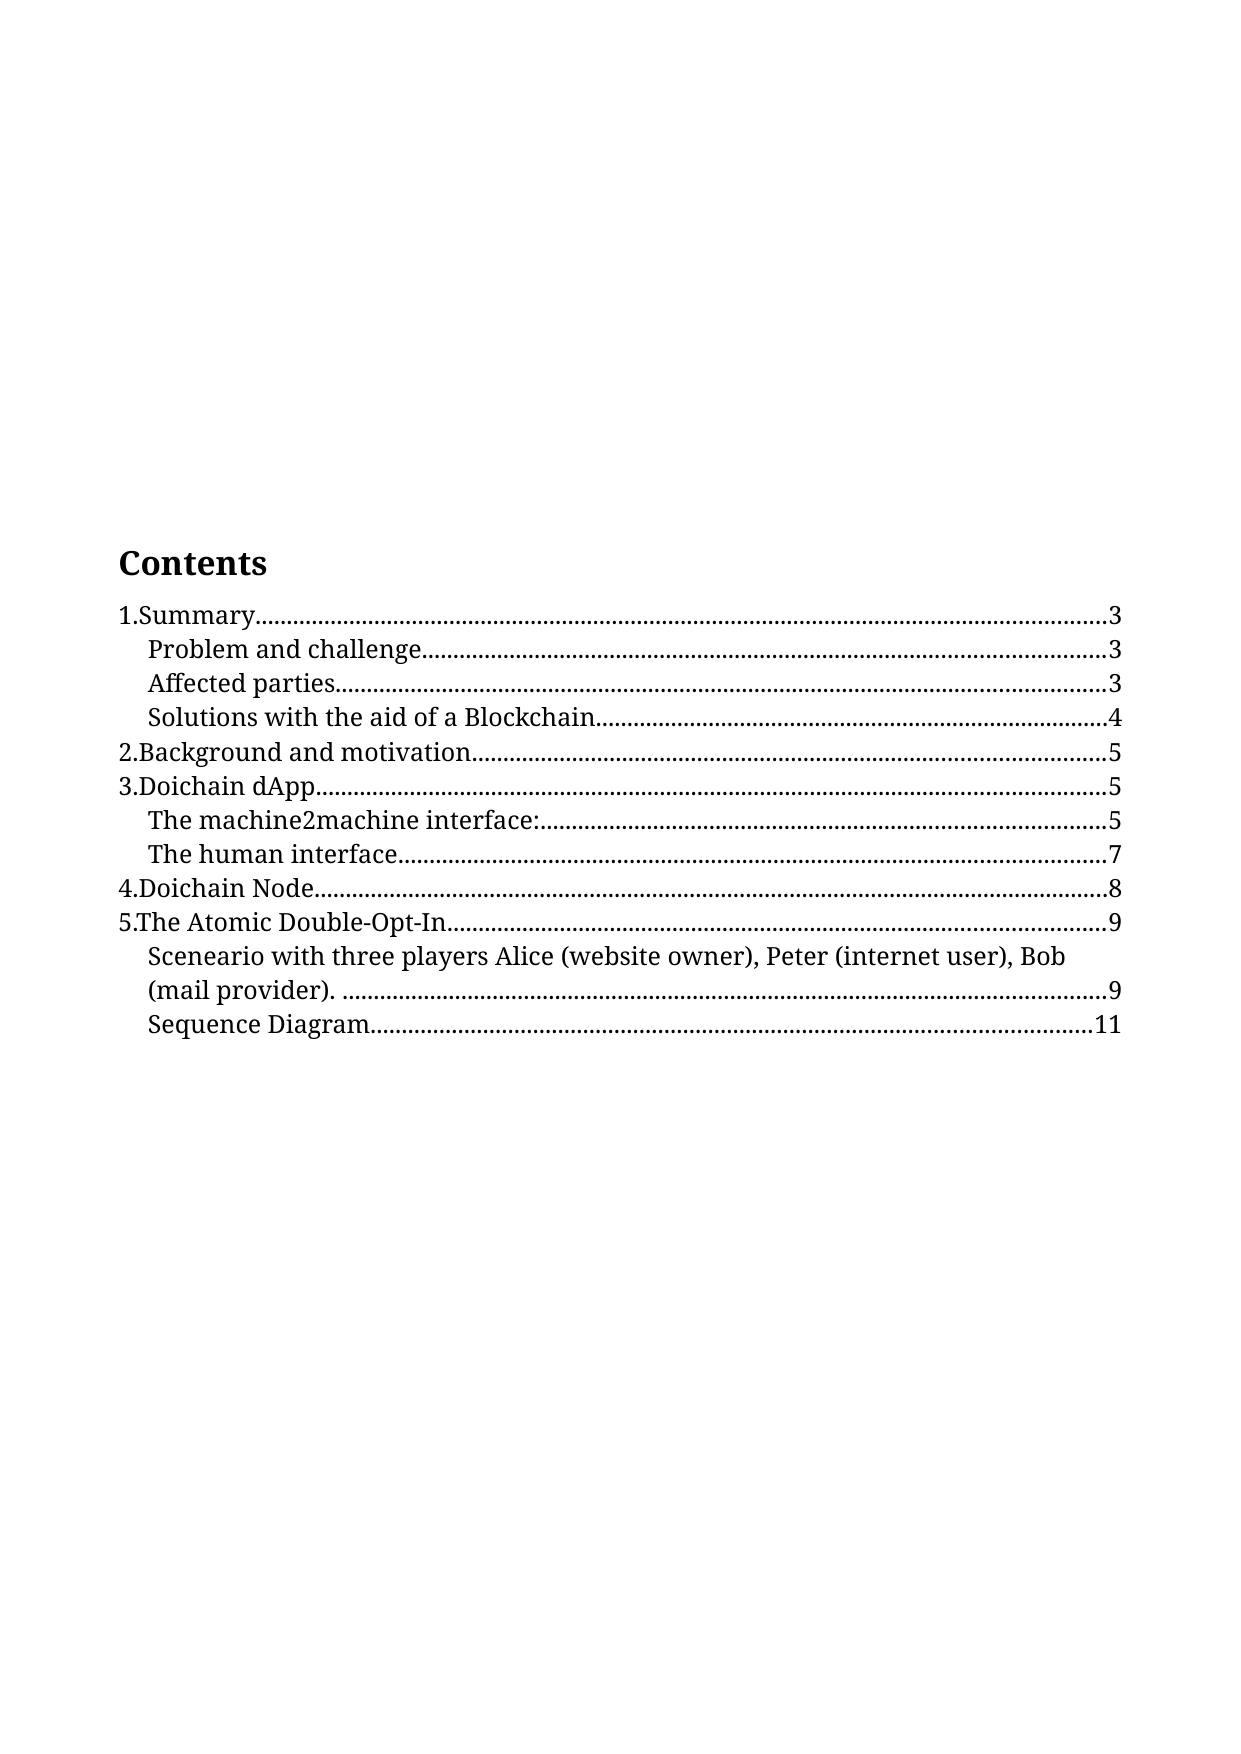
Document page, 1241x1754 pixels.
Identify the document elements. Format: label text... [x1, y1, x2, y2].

text The machine2machine interface: 5 [148, 802, 1122, 836]
text 3.Doichain dApp 5 [118, 768, 1122, 802]
text Sceneario with three players Alice (website owner), Peter (internet user), Bob (mail provider). 9 [148, 938, 1122, 1007]
text 1.Summary 3 [118, 598, 1122, 632]
text Problem and challenge 3 [148, 632, 1122, 666]
text Solutions with the aid of a Blockchain 4 [148, 700, 1122, 734]
text The human interface 7 [148, 836, 1122, 870]
text 5.The Atomic Double-Opt-In 9 [118, 904, 1122, 938]
text 4.Doichain Node 8 [118, 870, 1122, 904]
text Sequence Diagram 11 [148, 1007, 1122, 1041]
text 2.Background and motivation 5 [118, 734, 1122, 768]
subtitle Contents [118, 540, 1122, 585]
text Affected parties 3 [148, 666, 1122, 700]
